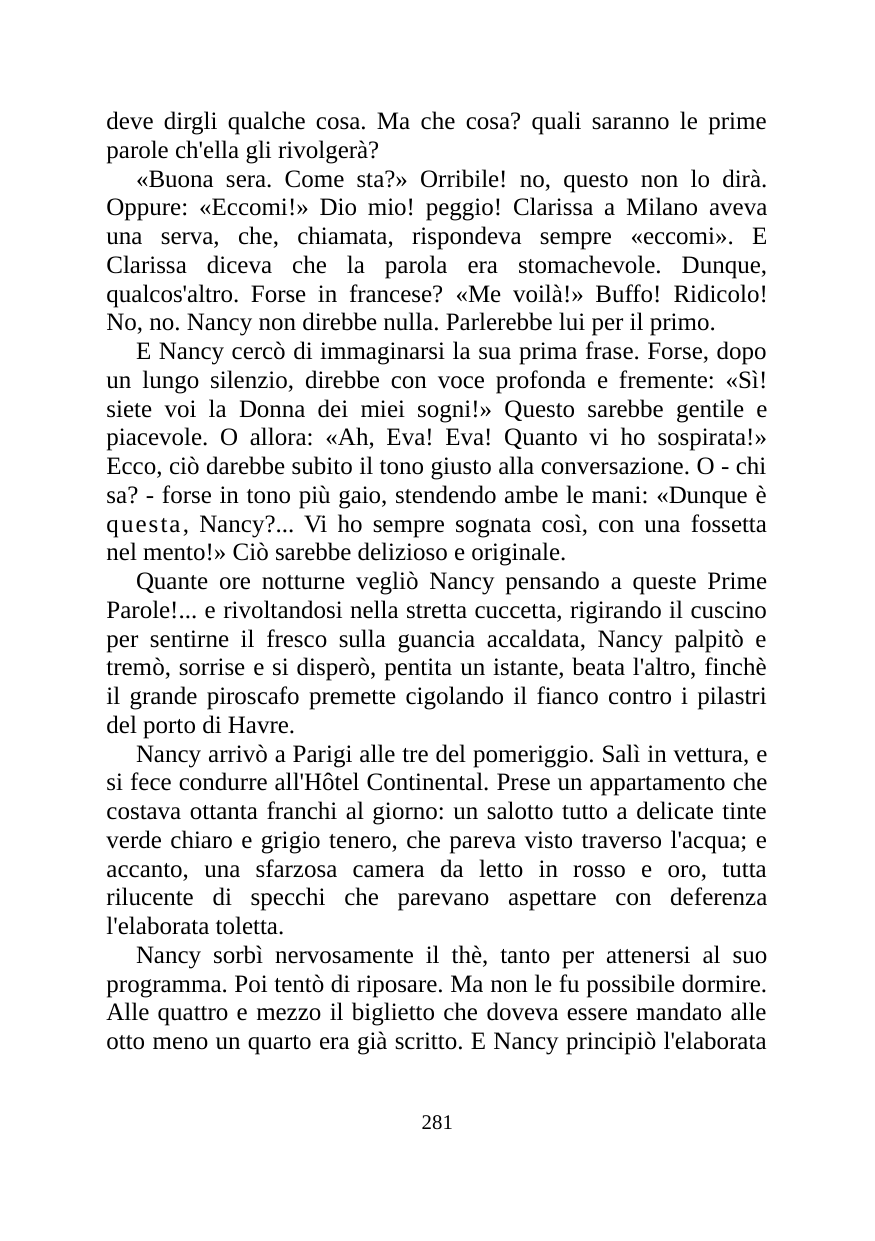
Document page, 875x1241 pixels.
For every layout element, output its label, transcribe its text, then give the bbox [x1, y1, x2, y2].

text deve dirgli qualche cosa. Ma che cosa? quali saranno le prime parole ch'ella gli rivolgerà? [106, 106, 768, 164]
text Quante ore notturne vegliò Nancy pensando a queste Prime Parole!... e rivoltandosi nella stretta cuccetta, rigirando il cuscino per sentirne il fresco sulla guancia accaldata, Nancy palpitò e tremò, sorrise e si disperò, pentita un istante, beata l'altro, finchè il grande piroscafo premette cigolando il fianco contro i pilastri del porto di Havre. [106, 566, 768, 739]
text Nancy arrivò a Parigi alle tre del pomeriggio. Salì in vettura, e si fece condurre all'Hôtel Continental. Prese un appartamento che costava ottanta franchi al giorno: un salotto tutto a delicate tinte verde chiaro e grigio tenero, che pareva visto traverso l'acqua; e accanto, una sfarzosa camera da letto in rosso e oro, tutta rilucente di specchi che parevano aspettare con deferenza l'elaborata toletta. [106, 739, 768, 940]
text E Nancy cercò di immaginarsi la sua prima frase. Forse, dopo un lungo silenzio, direbbe con voce profonda e fremente: «Sì! siete voi la Donna dei miei sogni!» Questo sarebbe gentile e piacevole. O allora: «Ah, Eva! Eva! Quanto vi ho sospirata!» Ecco, ciò darebbe subito il tono giusto alla conversazione. O - chi sa? - forse in tono più gaio, stendendo ambe le mani: «Dunque è questa, Nancy?... Vi ho sempre sognata così, con una fossetta nel mento!» Ciò sarebbe delizioso e originale. [106, 336, 768, 566]
text «Buona sera. Come sta?» Orribile! no, questo non lo dirà. Oppure: «Eccomi!» Dio mio! peggio! Clarissa a Milano aveva una serva, che, chiamata, rispondeva sempre «eccomi». E Clarissa diceva che la parola era stomachevole. Dunque, qualcos'altro. Forse in francese? «Me voilà!» Buffo! Ridicolo! No, no. Nancy non direbbe nulla. Parlerebbe lui per il primo. [106, 164, 768, 336]
text Nancy sorbì nervosamente il thè, tanto per attenersi al suo programma. Poi tentò di riposare. Ma non le fu possibile dormire. Alle quattro e mezzo il biglietto che doveva essere mandato alle otto meno un quarto era già scritto. E Nancy principiò l'elaborata [106, 940, 768, 1055]
